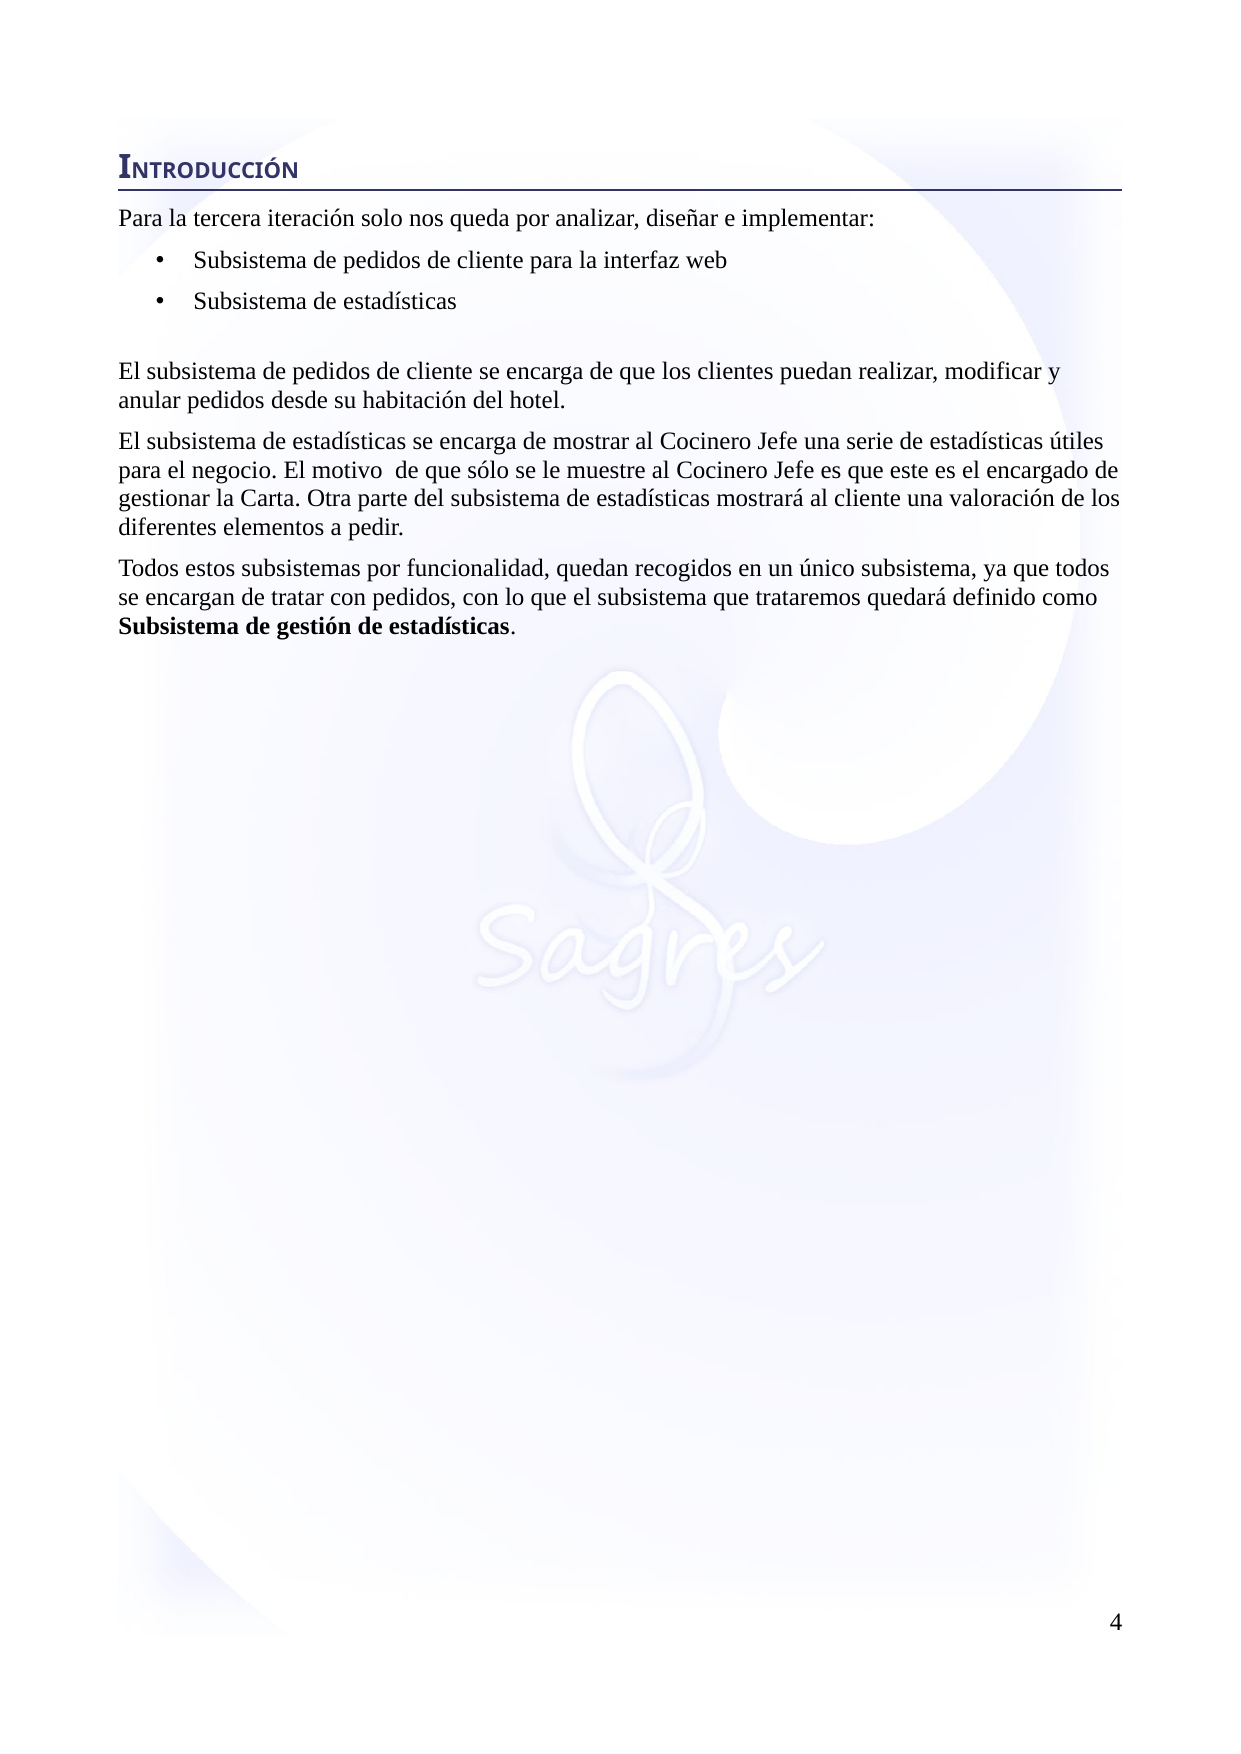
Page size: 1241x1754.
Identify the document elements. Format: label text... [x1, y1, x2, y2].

list Subsistema de pedidos de cliente para la interfaz web [156, 245, 1122, 273]
subtitle Introducción [118, 143, 1122, 189]
text Todos estos subsistemas por funcionalidad, quedan recogidos en un único subsistema, ya que todos se encargan de tratar con pedidos, con lo que el subsistema que trataremos quedará definido como Subsistema de gestión de estadísticas. [118, 553, 1122, 640]
picture [118, 232, 1122, 356]
picture [118, 640, 1122, 1636]
list Subsistema de estadísticas [156, 286, 1122, 315]
picture [118, 413, 1122, 426]
text El subsistema de pedidos de cliente se encarga de que los clientes puedan realizar, modificar y anular pedidos desde su habitación del hotel. [118, 356, 1122, 413]
picture [118, 118, 1122, 143]
text El subsistema de estadísticas se encarga de mostrar al Cocinero Jefe una serie de estadísticas útiles para el negocio. El motivo de que sólo se le muestre al Cocinero Jefe es que este es el encargado de gestionar la Carta. Otra parte del subsistema de estadísticas mostrará al cliente una valoración de los diferentes elementos a pedir. [118, 426, 1122, 541]
picture [118, 541, 1122, 553]
text Para la tercera iteración solo nos queda por analizar, diseñar e implementar: [118, 203, 1122, 232]
picture [118, 191, 1122, 203]
